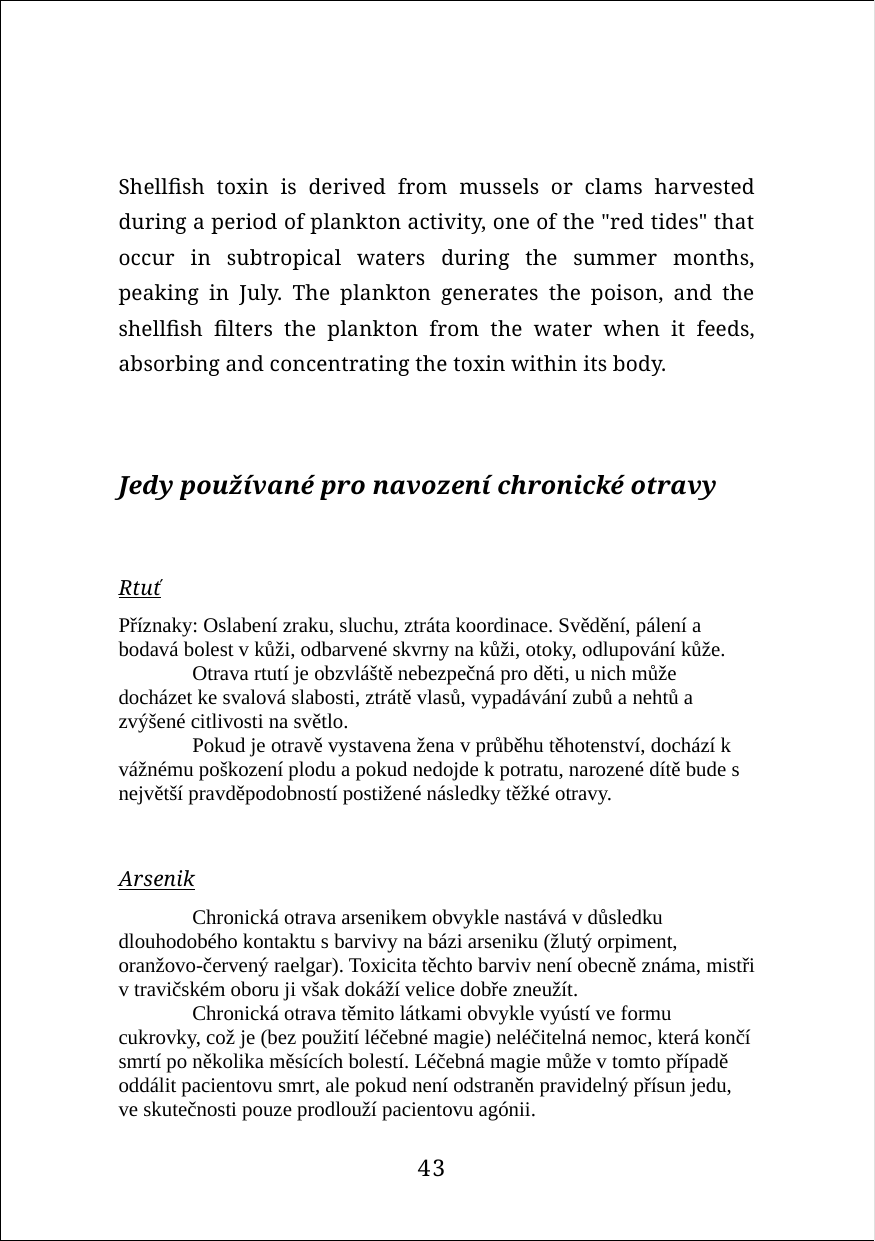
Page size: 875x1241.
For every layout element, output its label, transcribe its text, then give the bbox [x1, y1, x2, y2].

text Chronická otrava arsenikem obvykle nastává v důsledku dlouhodobého kontaktu s barvivy na bázi arseniku (žlutý orpiment, oranžovo-červený raelgar). Toxicita těchto barviv není obecně známa, mistři v travičském oboru ji však dokáží velice dobře zneužít. [118, 905, 756, 1001]
text Pokud je otravě vystavena žena v průběhu těhotenství, dochází k vážnému poškození plodu a pokud nedojde k potratu, narozené dítě bude s největší pravděpodobností postižené následky těžké otravy. [118, 733, 756, 805]
text Otrava rtutí je obzvláště nebezpečná pro děti, u nich může docházet ke svalová slabosti, ztrátě vlasů, vypadávání zubů a nehtů a zvýšené citlivosti na světlo. [118, 661, 756, 733]
subtitle Jedy používané pro navození chronické otravy [118, 468, 756, 502]
text Chronická otrava těmito látkami obvykle vyústí ve formu cukrovky, což je (bez použití léčebné magie) neléčitelná nemoc, která končí smrtí po několika měsících bolestí. Léčebná magie může v tomto případě oddálit pacientovu smrt, ale pokud není odstraněn pravidelný přísun jedu, ve skutečnosti pouze prodlouží pacientovu agónii. [118, 1001, 756, 1121]
text Příznaky: Oslabení zraku, sluchu, ztráta koordinace. Svědění, pálení a bodavá bolest v kůži, odbarvené skvrny na kůži, otoky, odlupování kůže. [118, 613, 756, 661]
subtitle Arsenik [118, 864, 756, 893]
text Shellfish toxin is derived from mussels or clams harvested during a period of plankton activity, one of the "red tides" that occur in subtropical waters during the summer months, peaking in July. The plankton generates the poison, and the shellfish filters the plankton from the water when it feeds, absorbing and concentrating the toxin within its body. [118, 172, 756, 378]
subtitle Rtuť [118, 573, 756, 601]
